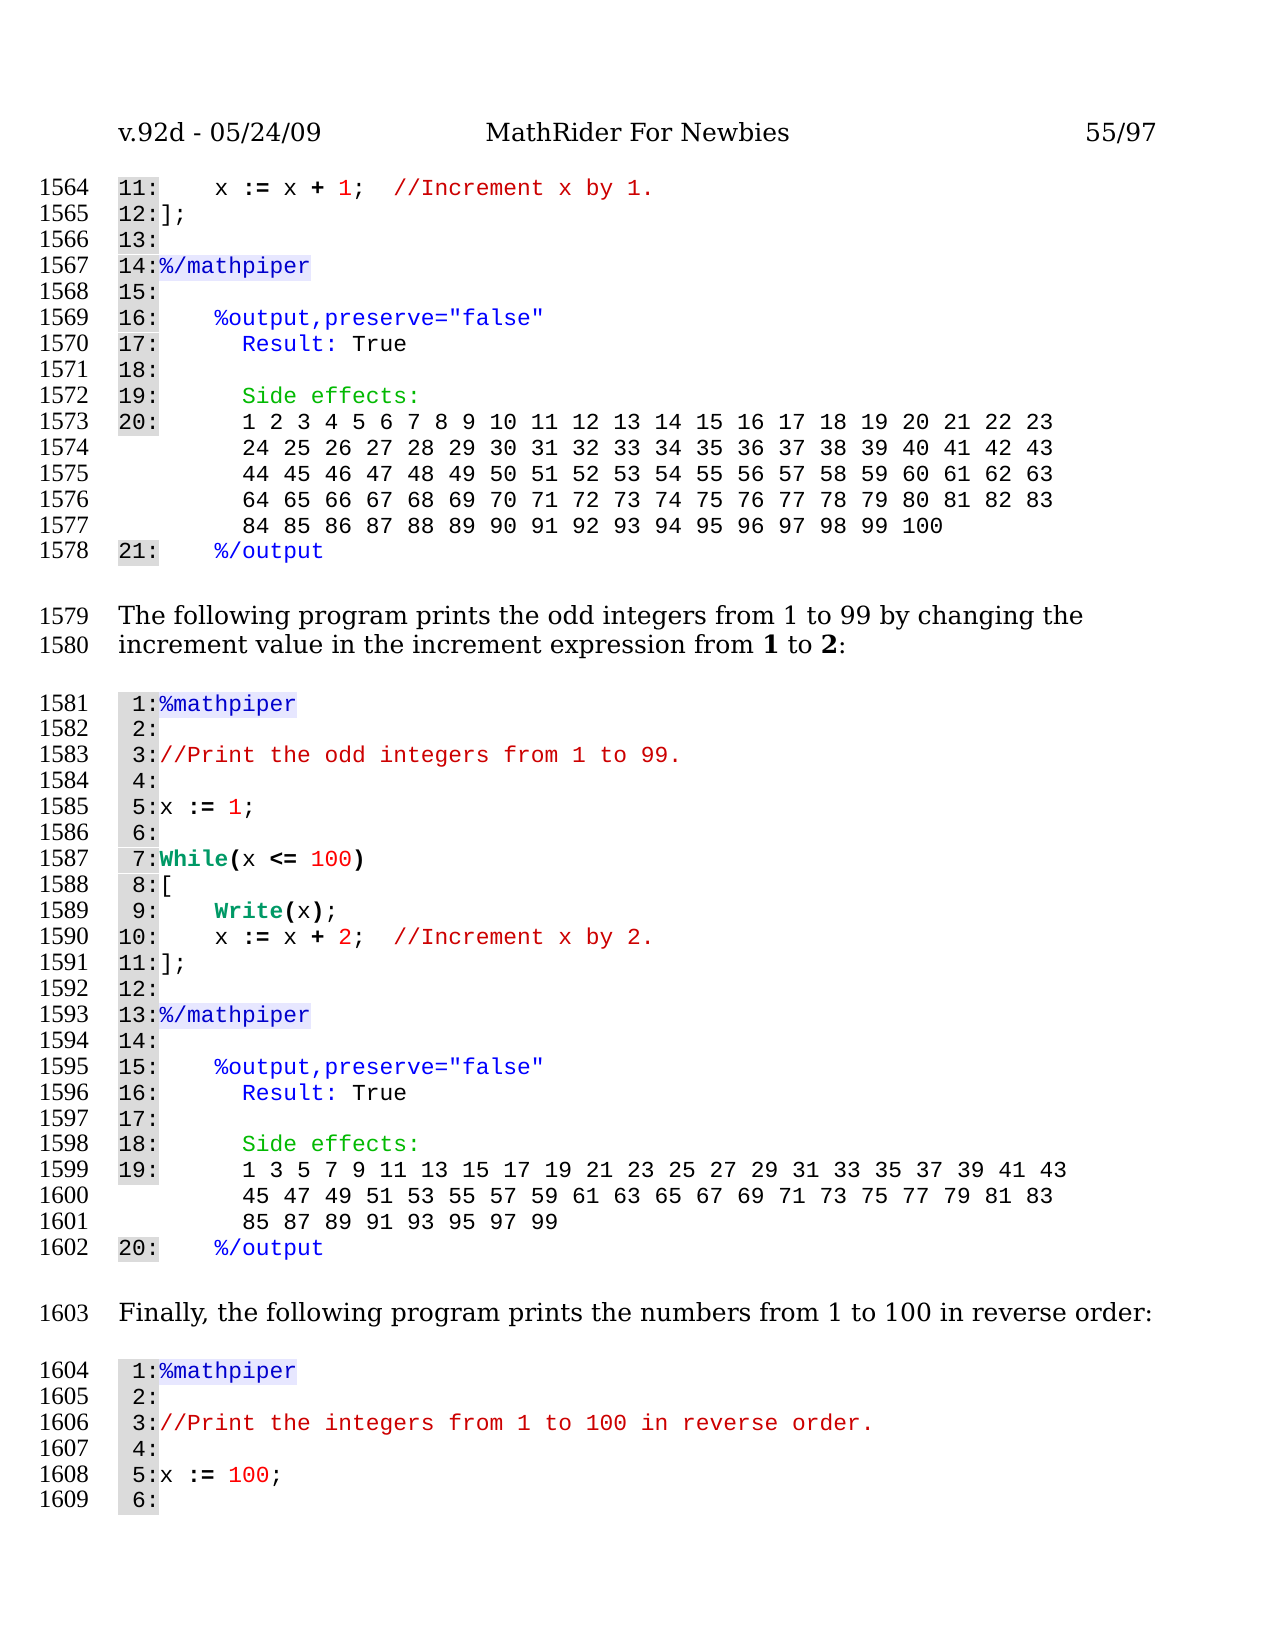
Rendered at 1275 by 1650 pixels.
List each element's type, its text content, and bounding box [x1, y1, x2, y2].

text 16: %output,preserve="false" [118, 306, 1157, 332]
text 19: Side effects: [118, 384, 1157, 410]
text 17: Result: True [118, 332, 1157, 358]
text 85 87 89 91 93 95 97 99 [118, 1211, 1157, 1237]
text 5:x := 1; [118, 796, 1157, 822]
text 45 47 49 51 53 55 57 59 61 63 65 67 69 71 73 75 77 79 81 83 [118, 1185, 1157, 1211]
text 12: [118, 977, 1157, 1003]
text 18: [118, 358, 1157, 384]
text The following program prints the odd integers from 1 to 99 by changing the increment value in the increment expression from 1 to 2: [118, 601, 1157, 660]
text 16: Result: True [118, 1081, 1157, 1107]
text 9: Write(x); [118, 899, 1157, 925]
text 84 85 86 87 88 89 90 91 92 93 94 95 96 97 98 99 100 [118, 514, 1157, 540]
text 10: x := x + 2; //Increment x by 2. [118, 925, 1157, 951]
text 20: %/output [118, 1237, 1157, 1262]
text 13:%/mathpiper [118, 1003, 1157, 1029]
text 44 45 46 47 48 49 50 51 52 53 54 55 56 57 58 59 60 61 62 63 [118, 462, 1157, 488]
text 12:]; [118, 203, 1157, 229]
text 1:%mathpiper [118, 1359, 1157, 1385]
text 6: [118, 1489, 1157, 1515]
text 3://Print the integers from 1 to 100 in reverse order. [118, 1411, 1157, 1437]
text Finally, the following program prints the numbers from 1 to 100 in reverse order: [118, 1298, 1157, 1327]
text 13: [118, 229, 1157, 254]
text 5:x := 100; [118, 1463, 1157, 1489]
text 2: [118, 718, 1157, 744]
text 18: Side effects: [118, 1133, 1157, 1159]
text 14: [118, 1029, 1157, 1055]
text 4: [118, 1437, 1157, 1463]
text 21: %/output [118, 540, 1157, 566]
text 19: 1 3 5 7 9 11 13 15 17 19 21 23 25 27 29 31 33 35 37 39 41 43 [118, 1159, 1157, 1185]
text 1:%mathpiper [118, 692, 1157, 718]
text 15: %output,preserve="false" [118, 1055, 1157, 1081]
text 3://Print the odd integers from 1 to 99. [118, 744, 1157, 770]
text 15: [118, 281, 1157, 306]
text 6: [118, 822, 1157, 847]
text 64 65 66 67 68 69 70 71 72 73 74 75 76 77 78 79 80 81 82 83 [118, 488, 1157, 514]
text 14:%/mathpiper [118, 254, 1157, 281]
text 17: [118, 1107, 1157, 1133]
text 2: [118, 1385, 1157, 1411]
text 7:While(x <= 100) [118, 847, 1157, 873]
text 4: [118, 770, 1157, 796]
text 11: x := x + 1; //Increment x by 1. [118, 177, 1157, 203]
text 20: 1 2 3 4 5 6 7 8 9 10 11 12 13 14 15 16 17 18 19 20 21 22 23 [118, 410, 1157, 436]
text 24 25 26 27 28 29 30 31 32 33 34 35 36 37 38 39 40 41 42 43 [118, 436, 1157, 462]
text 11:]; [118, 951, 1157, 977]
text 8:[ [118, 873, 1157, 899]
